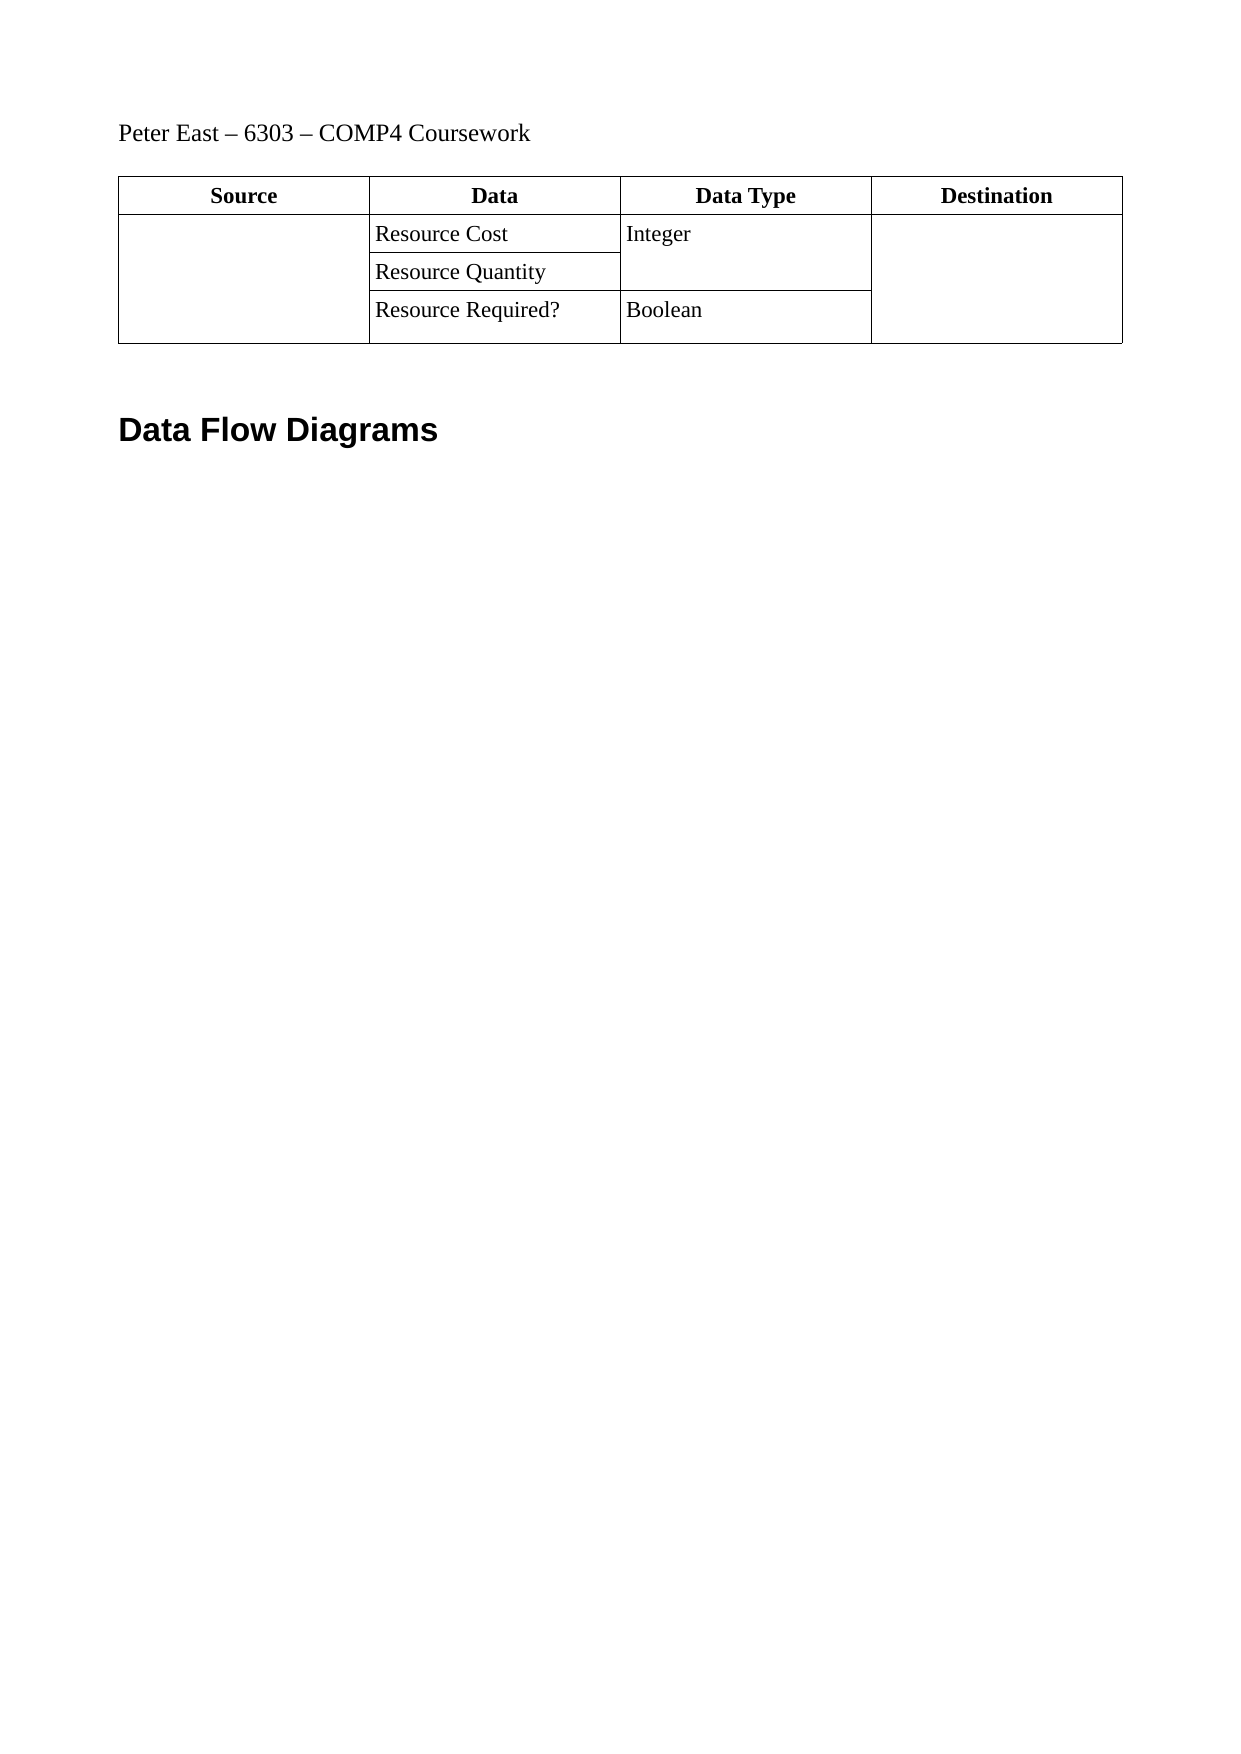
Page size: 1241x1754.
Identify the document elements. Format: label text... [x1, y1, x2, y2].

table_cell Resource Required? [370, 291, 620, 343]
table_cell Integer [621, 215, 871, 290]
table_cell Boolean [621, 291, 871, 343]
table_header Source [119, 177, 369, 214]
table_cell Resource Cost [370, 215, 620, 252]
table_header Data [370, 177, 620, 214]
table_cell [119, 215, 369, 343]
table_cell [872, 215, 1122, 343]
subtitle Data Flow Diagrams [118, 410, 1122, 448]
table_header Data Type [621, 177, 871, 214]
table_header Destination [872, 177, 1122, 214]
table_cell Resource Quantity [370, 253, 620, 290]
